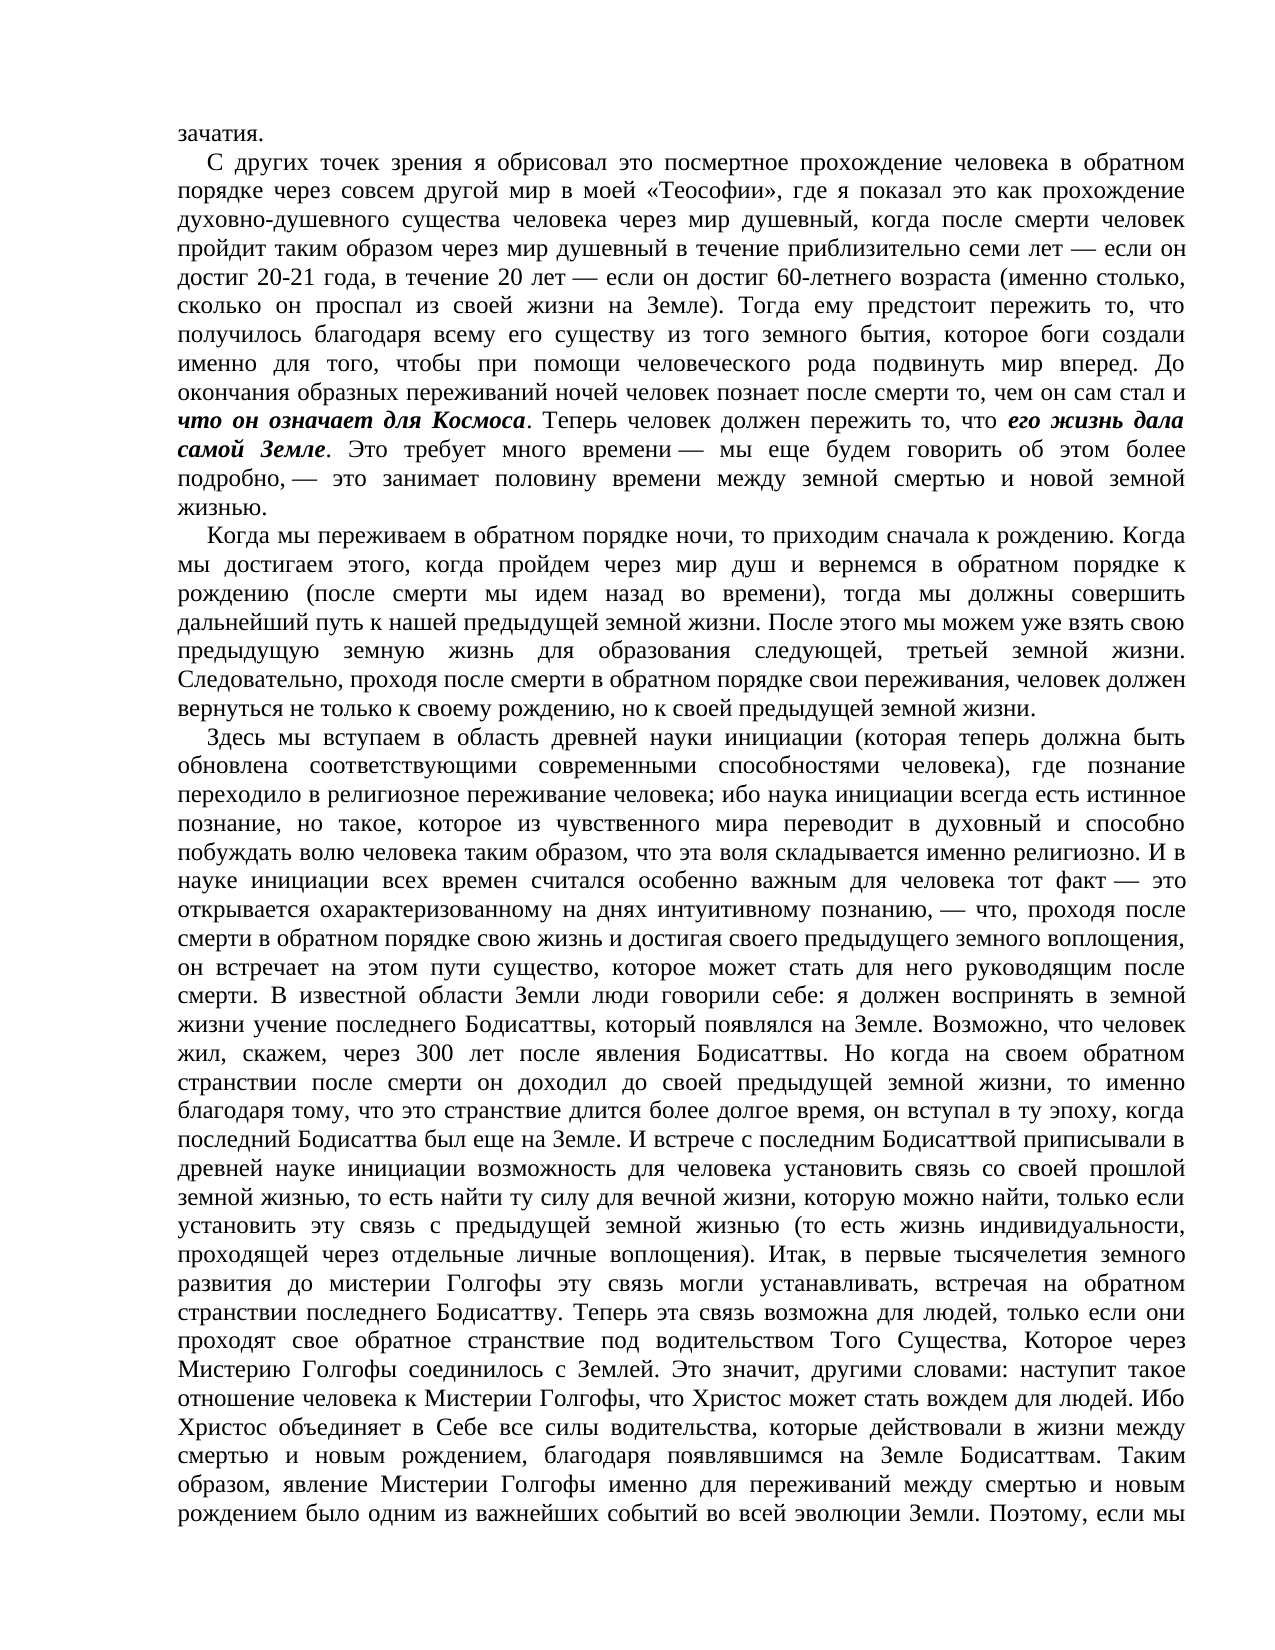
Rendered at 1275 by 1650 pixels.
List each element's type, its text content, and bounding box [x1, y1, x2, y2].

text Когда мы переживаем в обратном порядке ночи, то приходим сначала к рождению. Когда мы достигаем этого, когда пройдем через мир душ и вернемся в обратном порядке к рождению (после смерти мы идем назад во времени), тогда мы должны совершить дальнейший путь к нашей предыдущей земной жизни. После этого мы можем уже взять свою предыдущую земную жизнь для образования следующей, третьей земной жизни. Следовательно, проходя после смерти в обратном порядке свои переживания, человек должен вернуться не только к своему рождению, но к своей предыдущей земной жизни. [177, 521, 1186, 722]
text зачатия. [177, 118, 1186, 147]
text Здесь мы вступаем в область древней науки инициации (которая теперь должна быть обновлена соответствующими современными способностями человека), где познание переходило в религиозное переживание человека; ибо наука инициации всегда есть истинное познание, но такое, которое из чувственного мира переводит в духовный и способно побуждать волю человека таким образом, что эта воля складывается именно религиозно. И в науке инициации всех времен считался особенно важным для человека тот факт — это открывается охарактеризованному на днях интуитивному познанию, — что, проходя после смерти в обратном порядке свою жизнь и достигая своего предыдущего земного воплощения, он встречает на этом пути существо, которое может стать для него руководящим после смерти. В известной области Земли люди говорили себе: я должен воспринять в земной жизни учение последнего Бодисаттвы, который появлялся на Земле. Возможно, что человек жил, скажем, через 300 лет после явления Бодисаттвы. Но когда на своем обратном странствии после смерти он доходил до своей предыдущей земной жизни, то именно благодаря тому, что это странствие длится более долгое время, он вступал в ту эпоху, когда последний Бодисаттва был еще на Земле. И встрече с последним Бодисаттвой приписывали в древней науке инициации возможность для человека установить связь со своей прошлой земной жизнью, то есть найти ту силу для вечной жизни, которую можно найти, только если установить эту связь с предыдущей земной жизнью (то есть жизнь индивидуальности, проходящей через отдельные личные воплощения). Итак, в первые тысячелетия земного развития до мистерии Голгофы эту связь могли устанавливать, встречая на обратном странствии последнего Бодисаттву. Теперь эта связь возможна для людей, только если они проходят свое обратное странствие под водительством Того Существа, Которое через Мистерию Голгофы соединилось с Землей. Это значит, другими словами: наступит такое отношение человека к Мистерии Голгофы, что Христос может стать вождем для людей. Ибо Христос объединяет в Себе все силы водительства, которые действовали в жизни между смертью и новым рождением, благодаря появлявшимся на Земле Бодисаттвам. Таким образом, явление Мистерии Голгофы именно для переживаний между смертью и новым рождением было одним из важнейших событий во всей эволюции Земли. Поэтому, если мы [177, 722, 1186, 1527]
text С других точек зрения я обрисовал это посмертное прохождение человека в обратном порядке через совсем другой мир в моей «Теософии», где я показал это как прохождение духовно-душевного существа человека через мир душевный, когда после смерти человек пройдит таким образом через мир душевный в течение приблизительно семи лет — если он достиг 20-21 года, в течение 20 лет — если он достиг 60-летнего возраста (именно столько, сколько он проспал из своей жизни на Земле). Тогда ему предстоит пережить то, что получилось благодаря всему его существу из того земного бытия, которое боги создали именно для того, чтобы при помощи человеческого рода подвинуть мир вперед. До окончания образных переживаний ночей человек познает после смерти то, чем он сам стал и что он означает для Космоса. Теперь человек должен пережить то, что его жизнь дала самой Земле. Это требует много времени — мы еще будем говорить об этом более подробно, — это занимает половину времени между земной смертью и новой земной жизнью. [177, 147, 1186, 521]
